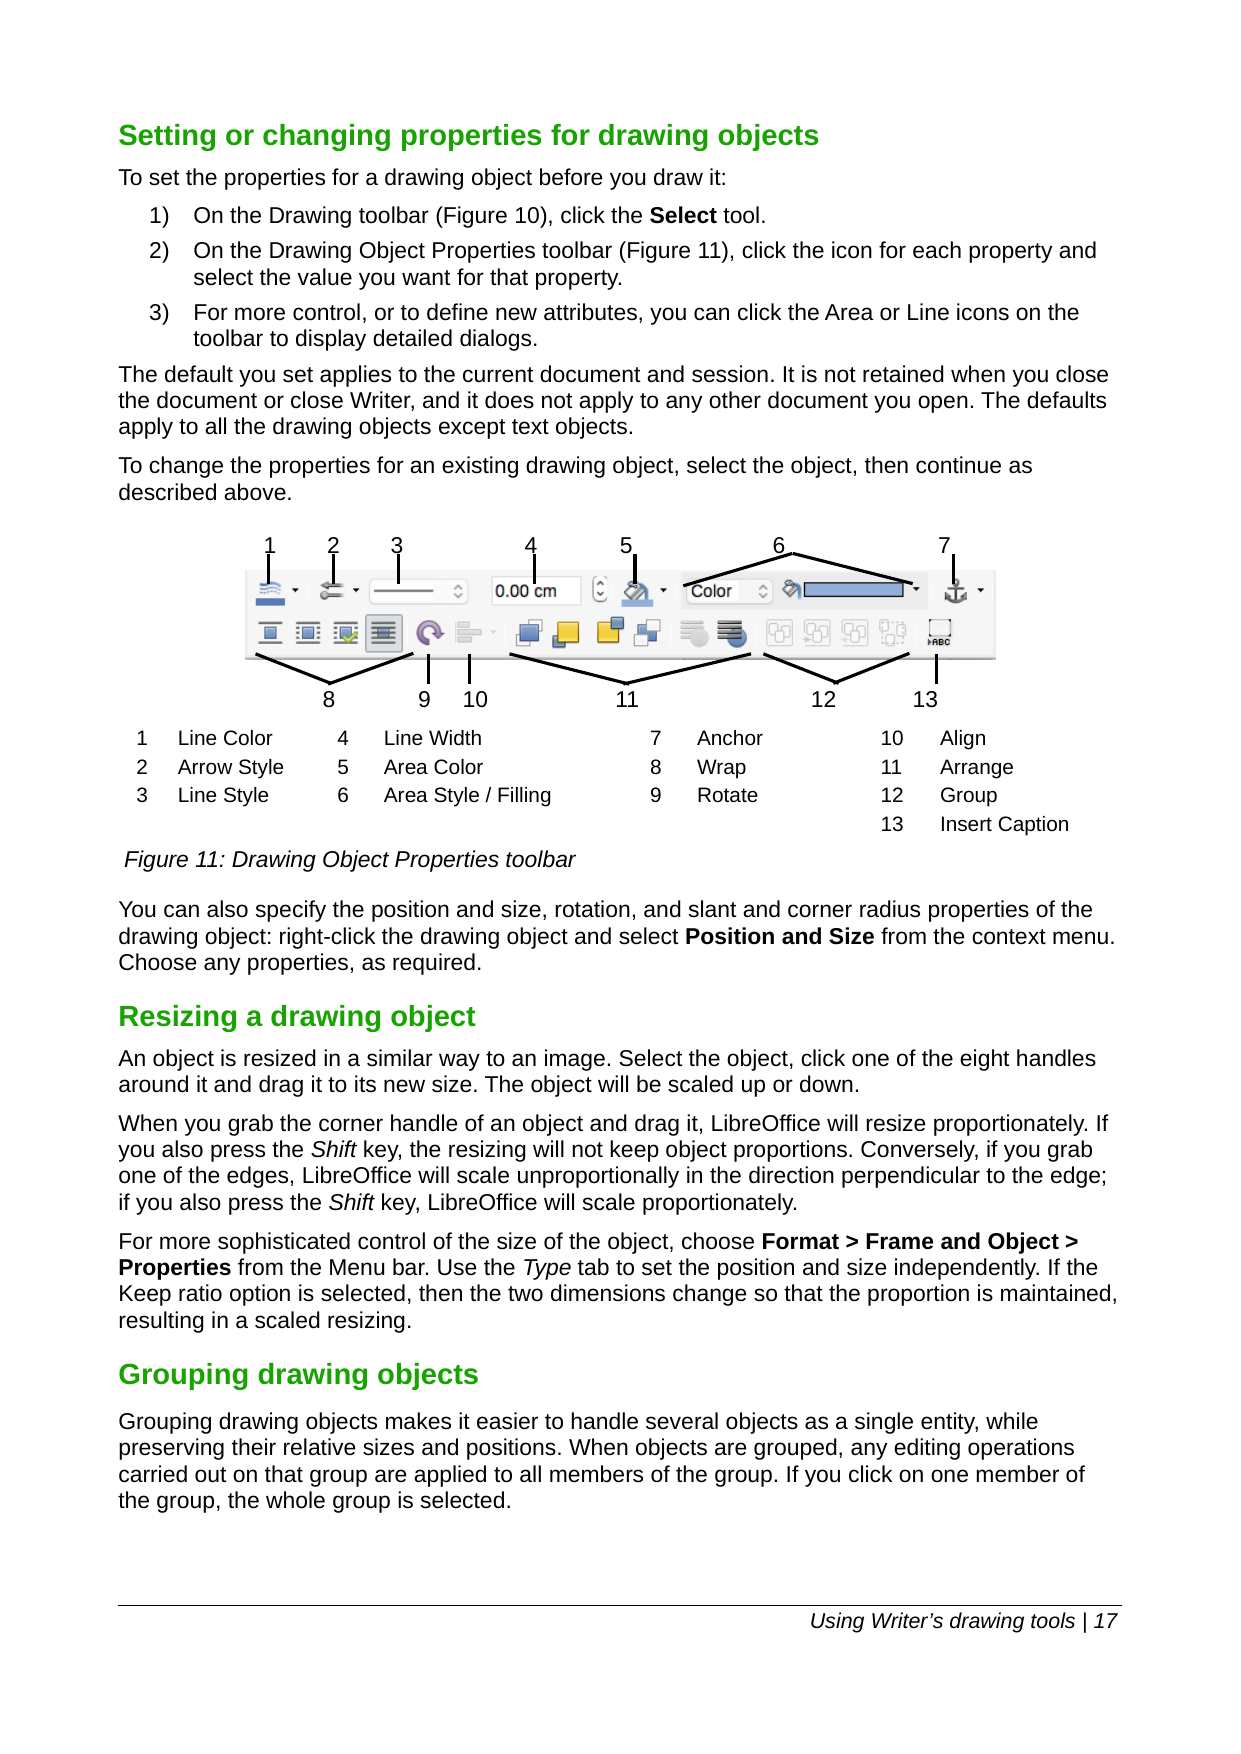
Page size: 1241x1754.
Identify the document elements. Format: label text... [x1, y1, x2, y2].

text For more sophisticated control of the size of the object, choose Format > Frame and Object > Properties from the Menu bar. Use the Type tab to set the position and size independently. If the Keep ratio option is selected, then the two dimensions change so that the proportion is maintained, resulting in a scaled resizing. [118, 1228, 1122, 1333]
table_cell 10 [863, 726, 922, 754]
table_cell 13 [863, 811, 922, 840]
text An object is resized in a similar way to an image. Select the object, click one of the eight handles around it and drag it to its new size. The object will be scaled up or down. [118, 1044, 1122, 1097]
table_cell [632, 811, 679, 840]
text To change the properties for an existing drawing object, select the object, then continue as described above. [118, 452, 1122, 505]
subtitle Setting or changing properties for drawing objects [118, 118, 1122, 152]
table_cell [118, 811, 160, 840]
list You can also specify the position and size, rotation, and slant and corner radius properties of the drawing object: right-click the drawing object and select Position and Size from the context menu. Choose any properties, as required. [118, 896, 1122, 976]
table_cell Arrow Style [160, 755, 319, 783]
list On the Drawing toolbar (Figure 10), click the Select tool. [169, 202, 1122, 229]
table_cell 1 [118, 726, 160, 754]
table_cell 3 [118, 783, 160, 811]
table_cell 5 [319, 755, 366, 783]
table_cell Group [922, 783, 1123, 811]
table_cell 11 [863, 755, 922, 783]
table_cell 7 [632, 726, 679, 754]
table_cell 12 [863, 783, 922, 811]
list On the Drawing Object Properties toolbar (Figure 11), click the icon for each property and select the value you want for that property. [169, 237, 1122, 290]
table_cell [679, 811, 862, 840]
table_cell Area Style / Filling [366, 783, 632, 811]
table_cell Wrap [679, 755, 862, 783]
table_cell Line Width [366, 726, 632, 754]
subtitle Grouping drawing objects [118, 1357, 1122, 1390]
picture [245, 570, 996, 660]
table_cell 4 [319, 726, 366, 754]
table_cell [160, 811, 319, 840]
list For more control, or to define new attributes, you can click the Area or Line icons on the toolbar to display detailed dialogs. [169, 299, 1122, 352]
table_header [118, 518, 1123, 726]
subtitle Resizing a drawing object [118, 999, 1122, 1033]
table_cell Anchor [679, 726, 862, 754]
text When you grab the corner handle of an object and drag it, LibreOffice will resize proportionately. If you also press the Shift key, the resizing will not keep object proportions. Conversely, if you grab one of the edges, LibreOffice will scale unproportionally in the direction perpendicular to the edge; if you also press the Shift key, LibreOffice will scale proportionately. [118, 1110, 1122, 1215]
list To set the properties for a drawing object before you draw it: [118, 163, 1122, 190]
table_cell Arrange [922, 755, 1123, 783]
text Grouping drawing objects makes it easier to handle several objects as a single entity, while preserving their relative sizes and positions. When objects are grouped, any editing operations carried out on that group are applied to all members of the group. If you click on one member of the group, the whole group is selected. [118, 1408, 1122, 1513]
table_cell Rotate [679, 783, 862, 811]
text The default you set applies to the current document and session. It is not retained when you close the document or close Writer, and it does not apply to any other document you open. The defaults apply to all the drawing objects except text objects. [118, 361, 1122, 440]
table_cell [319, 811, 366, 840]
table_cell 8 [632, 755, 679, 783]
table_cell Figure 11: Drawing Object Properties toolbar [118, 840, 1123, 878]
table_cell 2 [118, 755, 160, 783]
table_cell 9 [632, 783, 679, 811]
table_cell Line Color [160, 726, 319, 754]
table_cell Line Style [160, 783, 319, 811]
table_cell Align [922, 726, 1123, 754]
table_cell 6 [319, 783, 366, 811]
table_cell Insert Caption [922, 811, 1123, 840]
table_cell [366, 811, 632, 840]
table_cell Area Color [366, 755, 632, 783]
